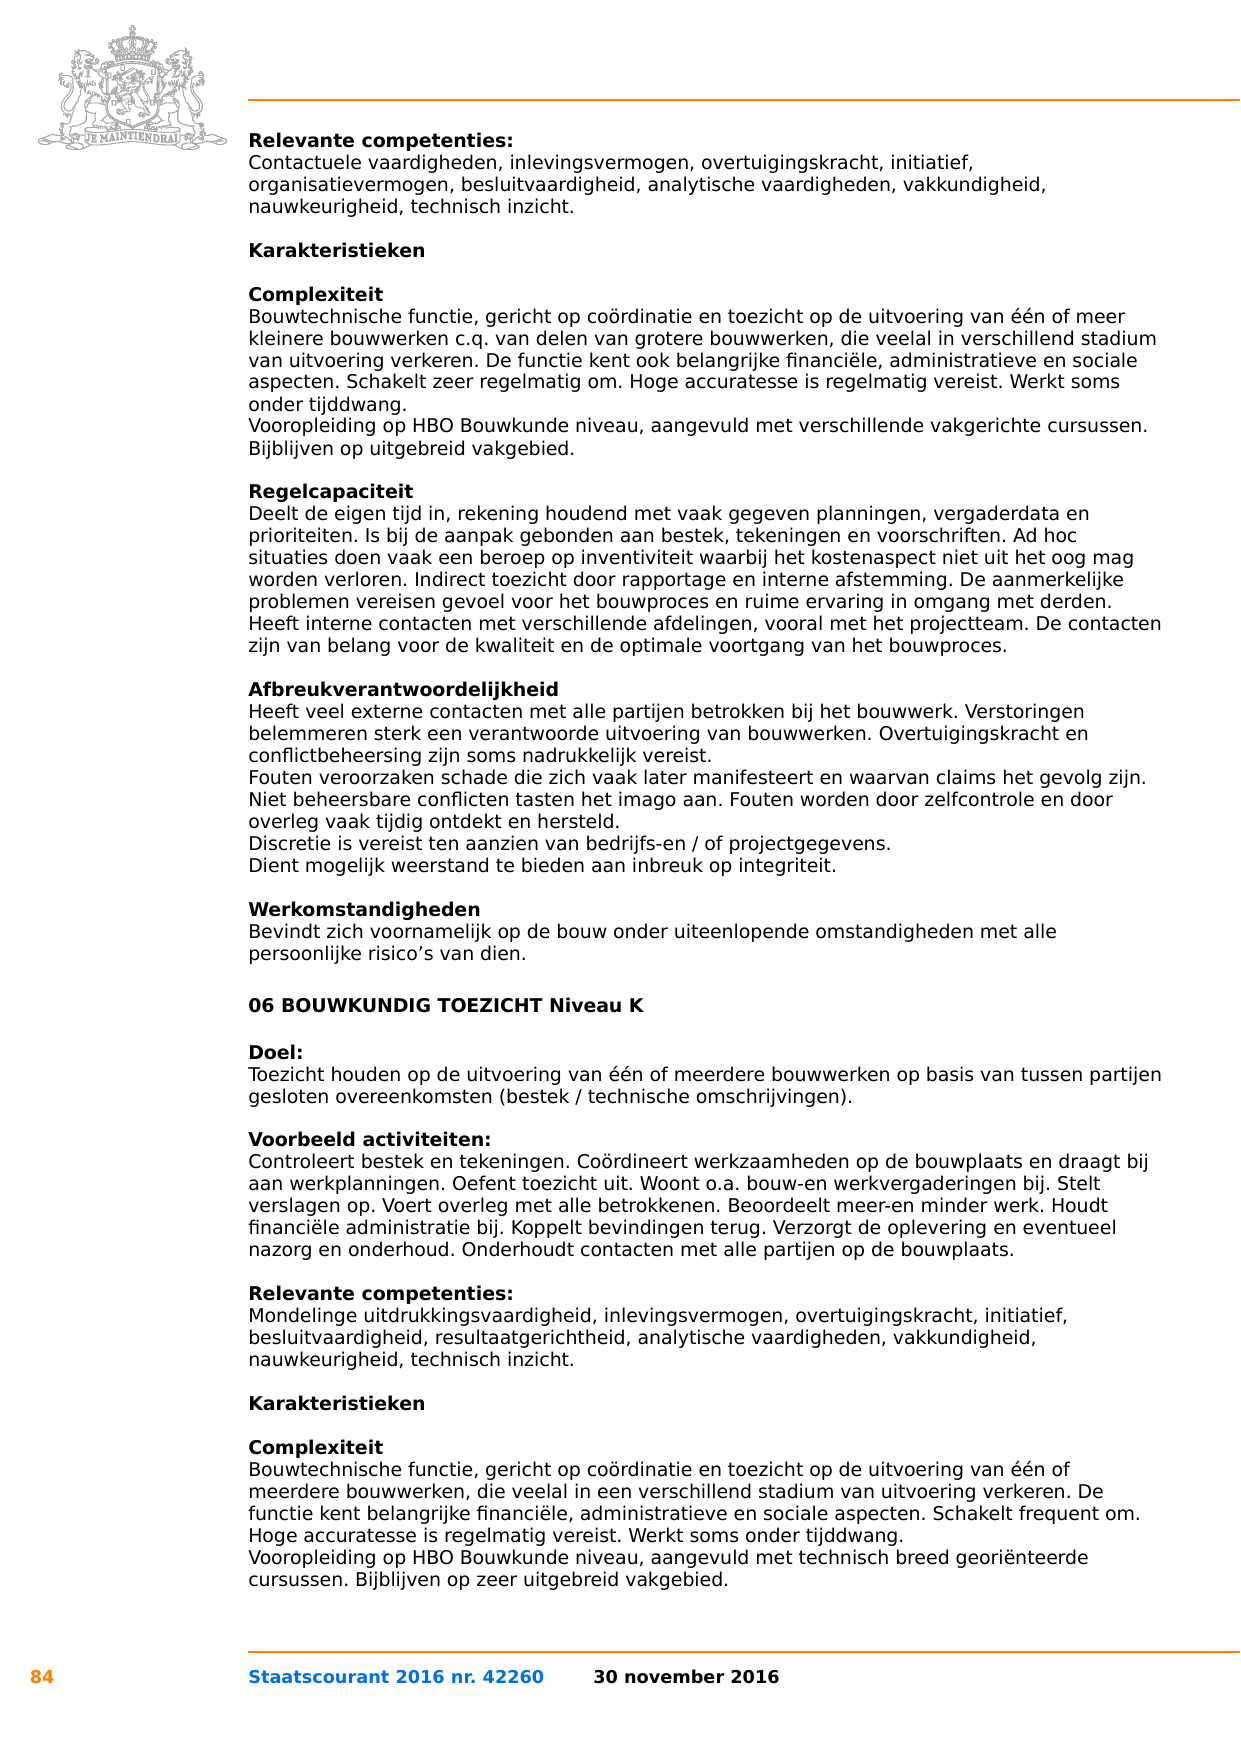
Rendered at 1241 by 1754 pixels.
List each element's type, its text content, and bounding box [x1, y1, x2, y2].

text Regelcapaciteit [248, 481, 1163, 503]
text Heeft interne contacten met verschillende afdelingen, vooral met het projectteam. De contacten zijn van belang voor de kwaliteit en de optimale voortgang van het bouwproces. [248, 613, 1163, 657]
text Complexiteit [248, 283, 1163, 306]
text Discretie is vereist ten aanzien van bedrijfs-en / of projectgegevens. [248, 833, 1163, 855]
text Contactuele vaardigheden, inlevingsvermogen, overtuigingskracht, initiatief, organisatievermogen, besluitvaardigheid, analytische vaardigheden, vakkundigheid, nauwkeurigheid, technisch inzicht. [248, 152, 1163, 218]
text Vooropleiding op HBO Bouwkunde niveau, aangevuld met technisch breed georiënteerde cursussen. Bijblijven op zeer uitgebreid vakgebied. [248, 1547, 1163, 1591]
text Bevindt zich voornamelijk op de bouw onder uiteenlopende omstandigheden met alle persoonlijke risico’s van dien. [248, 921, 1163, 964]
text Relevante competenties: [248, 1283, 1163, 1305]
text Relevante competenties: [248, 130, 1163, 152]
text Controleert bestek en tekeningen. Coördineert werkzaamheden op de bouwplaats en draagt bij aan werkplanningen. Oefent toezicht uit. Woont o.a. bouw-en werkvergaderingen bij. Stelt verslagen op. Voert overleg met alle betrokkenen. Beoordeelt meer-en minder werk. Houdt financiële administratie bij. Koppelt bevindingen terug. Verzorgt de oplevering en eventueel nazorg en onderhoud. Onderhoudt contacten met alle partijen op de bouwplaats. [248, 1151, 1163, 1261]
text Mondelinge uitdrukkingsvaardigheid, inlevingsvermogen, overtuigingskracht, initiatief, besluitvaardigheid, resultaatgerichtheid, analytische vaardigheden, vakkundigheid, nauwkeurigheid, technisch inzicht. [248, 1305, 1163, 1371]
text Bouwtechnische functie, gericht op coördinatie en toezicht op de uitvoering van één of meer kleinere bouwwerken c.q. van delen van grotere bouwwerken, die veelal in verschillend stadium van uitvoering verkeren. De functie kent ook belangrijke financiële, administratieve en sociale aspecten. Schakelt zeer regelmatig om. Hoge accuratesse is regelmatig vereist. Werkt soms onder tijddwang. [248, 306, 1163, 415]
text Toezicht houden op de uitvoering van één of meerdere bouwwerken op basis van tussen partijen gesloten overeenkomsten (bestek / technische omschrijvingen). [248, 1063, 1163, 1107]
text Werkomstandigheden [248, 899, 1163, 921]
text Complexiteit [248, 1437, 1163, 1459]
text Bouwtechnische functie, gericht op coördinatie en toezicht op de uitvoering van één of meerdere bouwwerken, die veelal in een verschillend stadium van uitvoering verkeren. De functie kent belangrijke financiële, administratieve en sociale aspecten. Schakelt frequent om. Hoge accuratesse is regelmatig vereist. Werkt soms onder tijddwang. [248, 1459, 1163, 1547]
text Deelt de eigen tijd in, rekening houdend met vaak gegeven planningen, vergaderdata en prioriteiten. Is bij de aanpak gebonden aan bestek, tekeningen en voorschriften. Ad hoc situaties doen vaak een beroep op inventiviteit waarbij het kostenaspect niet uit het oog mag worden verloren. Indirect toezicht door rapportage en interne afstemming. De aanmerkelijke problemen vereisen gevoel voor het bouwproces en ruime ervaring in omgang met derden. [248, 503, 1163, 613]
text Dient mogelijk weerstand te bieden aan inbreuk op integriteit. [248, 855, 1163, 877]
text Vooropleiding op HBO Bouwkunde niveau, aangevuld met verschillende vakgerichte cursussen. Bijblijven op uitgebreid vakgebied. [248, 415, 1163, 459]
text Fouten veroorzaken schade die zich vaak later manifesteert en waarvan claims het gevolg zijn. Niet beheersbare conflicten tasten het imago aan. Fouten worden door zelfcontrole en door overleg vaak tijdig ontdekt en hersteld. [248, 767, 1163, 833]
text Afbreukverantwoordelijkheid [248, 679, 1163, 701]
text Karakteristieken [248, 1393, 1163, 1415]
text Voorbeeld activiteiten: [248, 1129, 1163, 1151]
text Karakteristieken [248, 240, 1163, 262]
text Doel: [248, 1042, 1163, 1063]
text Heeft veel externe contacten met alle partijen betrokken bij het bouwwerk. Verstoringen belemmeren sterk een verantwoorde uitvoering van bouwwerken. Overtuigingskracht en conflictbeheersing zijn soms nadrukkelijk vereist. [248, 701, 1163, 767]
subtitle 06 BOUWKUNDIG TOEZICHT Niveau K [248, 994, 1163, 1017]
picture [38, 25, 227, 150]
